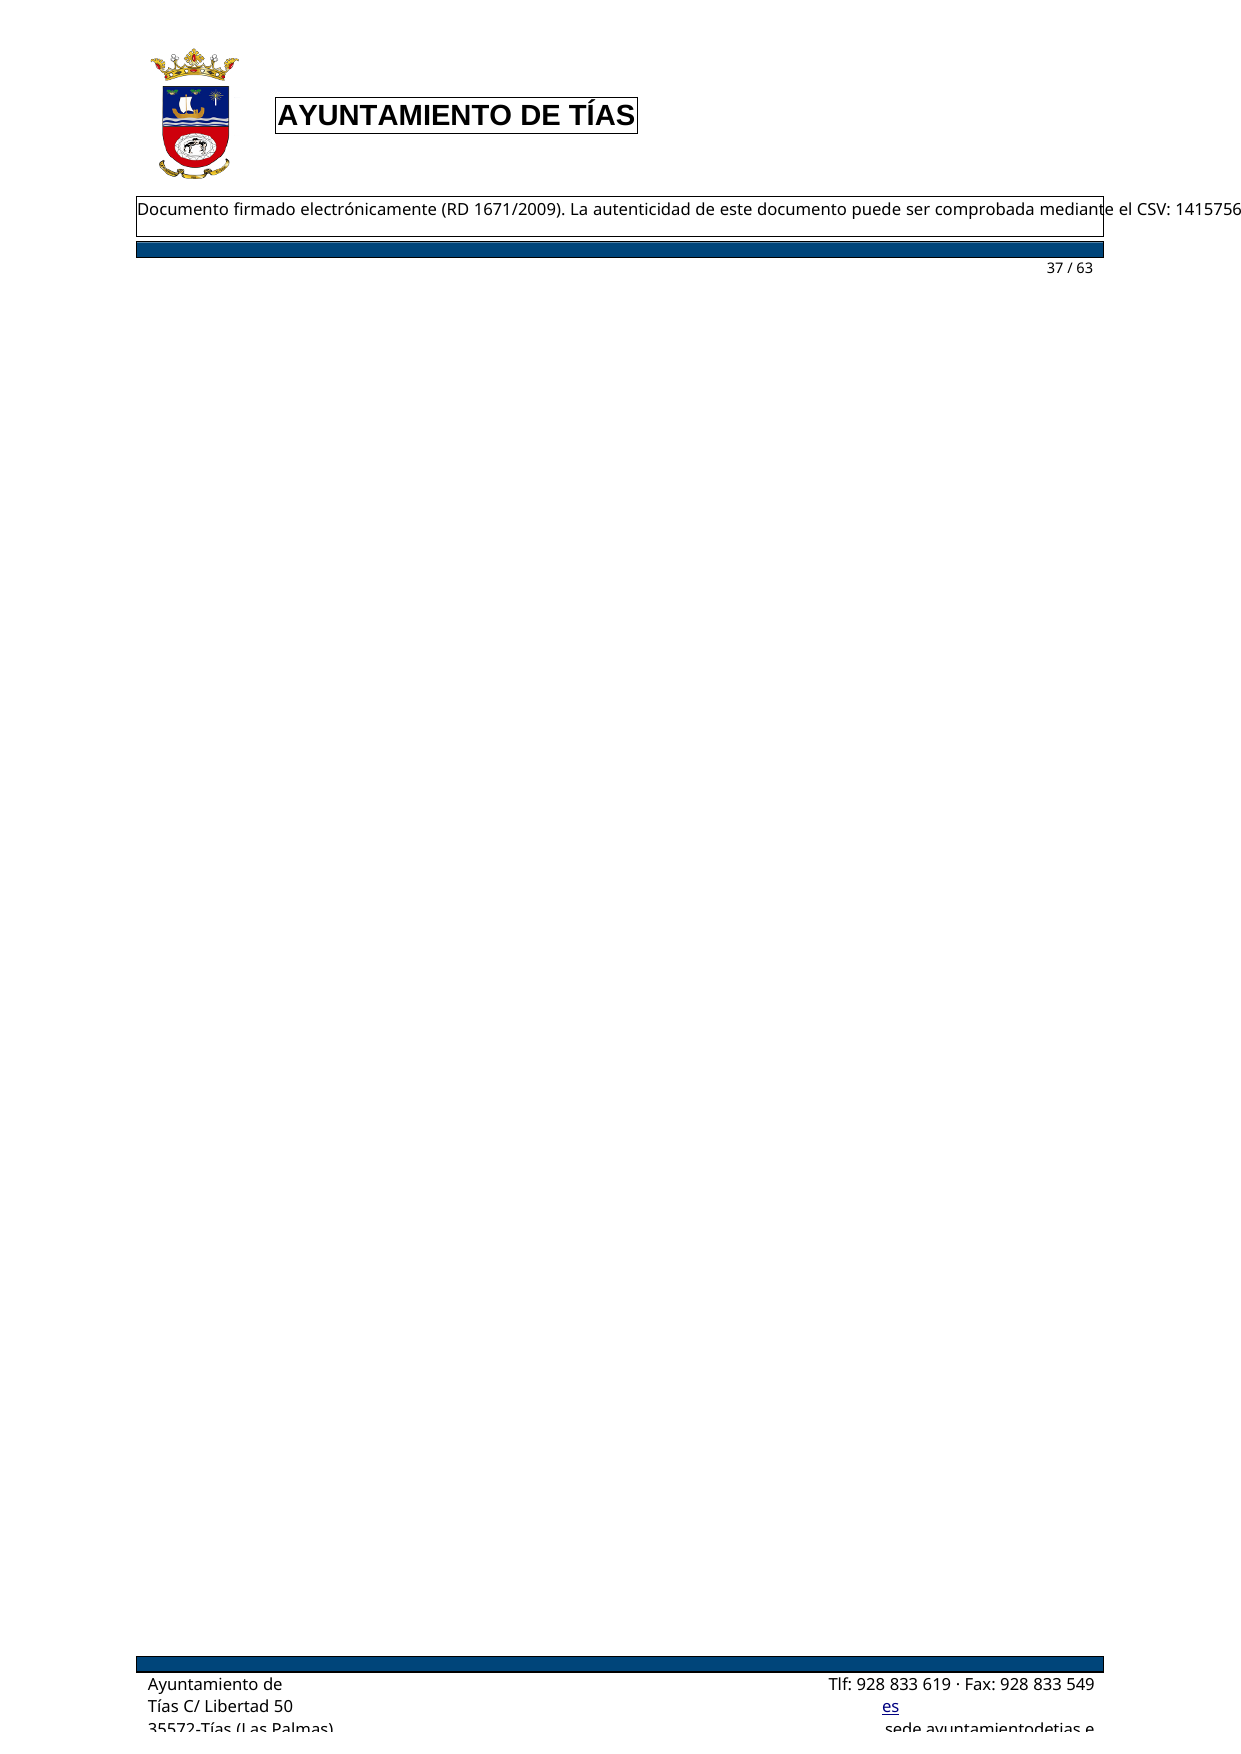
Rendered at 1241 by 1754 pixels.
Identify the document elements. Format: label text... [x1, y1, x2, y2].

text 37 / 63 [135, 177, 1093, 278]
picture [150, 48, 241, 177]
